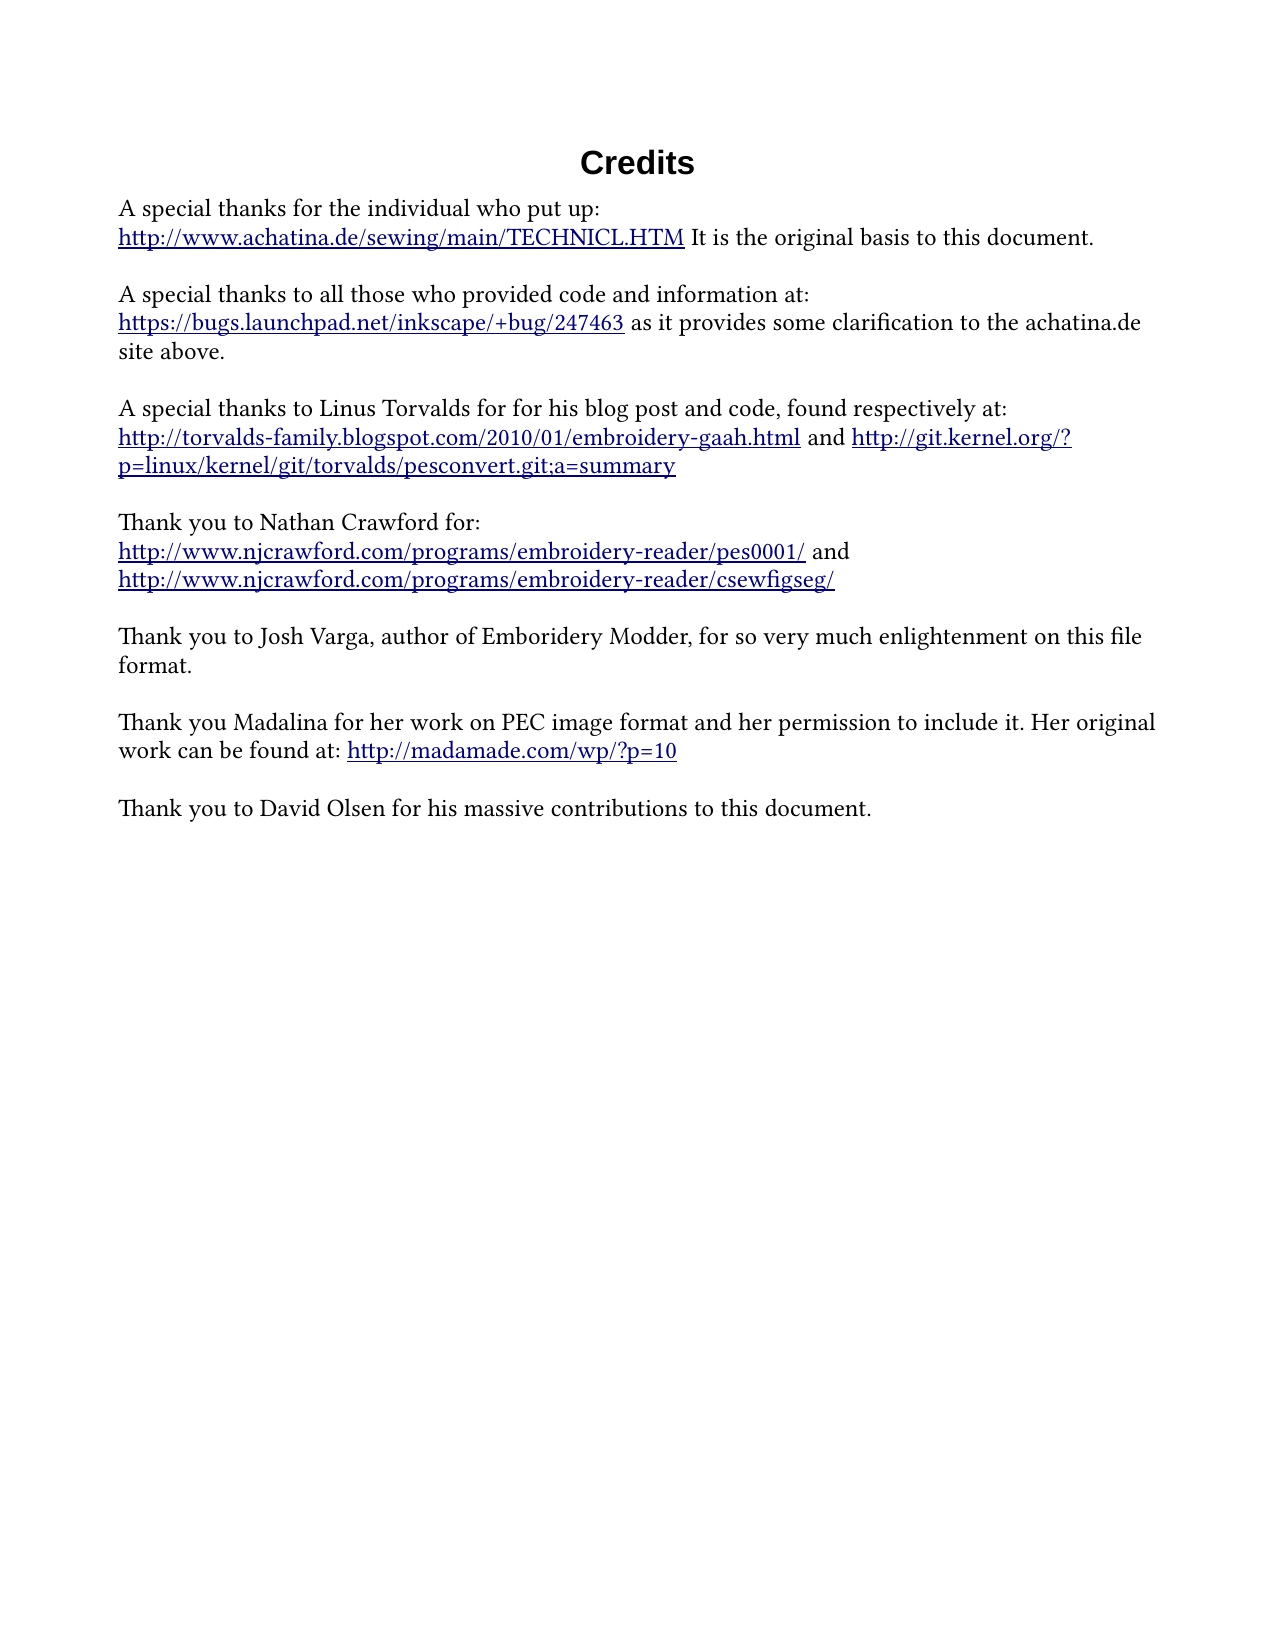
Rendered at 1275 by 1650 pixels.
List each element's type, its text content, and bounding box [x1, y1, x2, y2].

text Thank you to Josh Varga, author of Emboridery Modder, for so very much enlightenment on this file format. [118, 622, 1157, 679]
text Thank you to Nathan Crawford for: http://www.njcrawford.com/programs/embroidery-reader/pes0001/ and http://www.njcrawford.com/programs/embroidery-reader/csewfigseg/ [118, 508, 1157, 594]
text A special thanks for the individual who put up: http://www.achatina.de/sewing/main/TECHNICL.HTM It is the original basis to this document. [118, 194, 1157, 251]
text Thank you Madalina for her work on PEC image format and her permission to include it. Her original work can be found at: http://madamade.com/wp/?p=10 [118, 708, 1157, 765]
subtitle Credits [118, 143, 1157, 182]
text A special thanks to all those who provided code and information at: https://bugs.launchpad.net/inkscape/+bug/247463 as it provides some clarification to the achatina.de site above. [118, 280, 1157, 366]
text Thank you to David Olsen for his massive contributions to this document. [118, 794, 1157, 822]
text A special thanks to Linus Torvalds for for his blog post and code, found respectively at: http://torvalds-family.blogspot.com/2010/01/embroidery-gaah.html and http://git.kernel.org/?p=linux/kernel/git/torvalds/pesconvert.git;a=summary [118, 394, 1157, 480]
